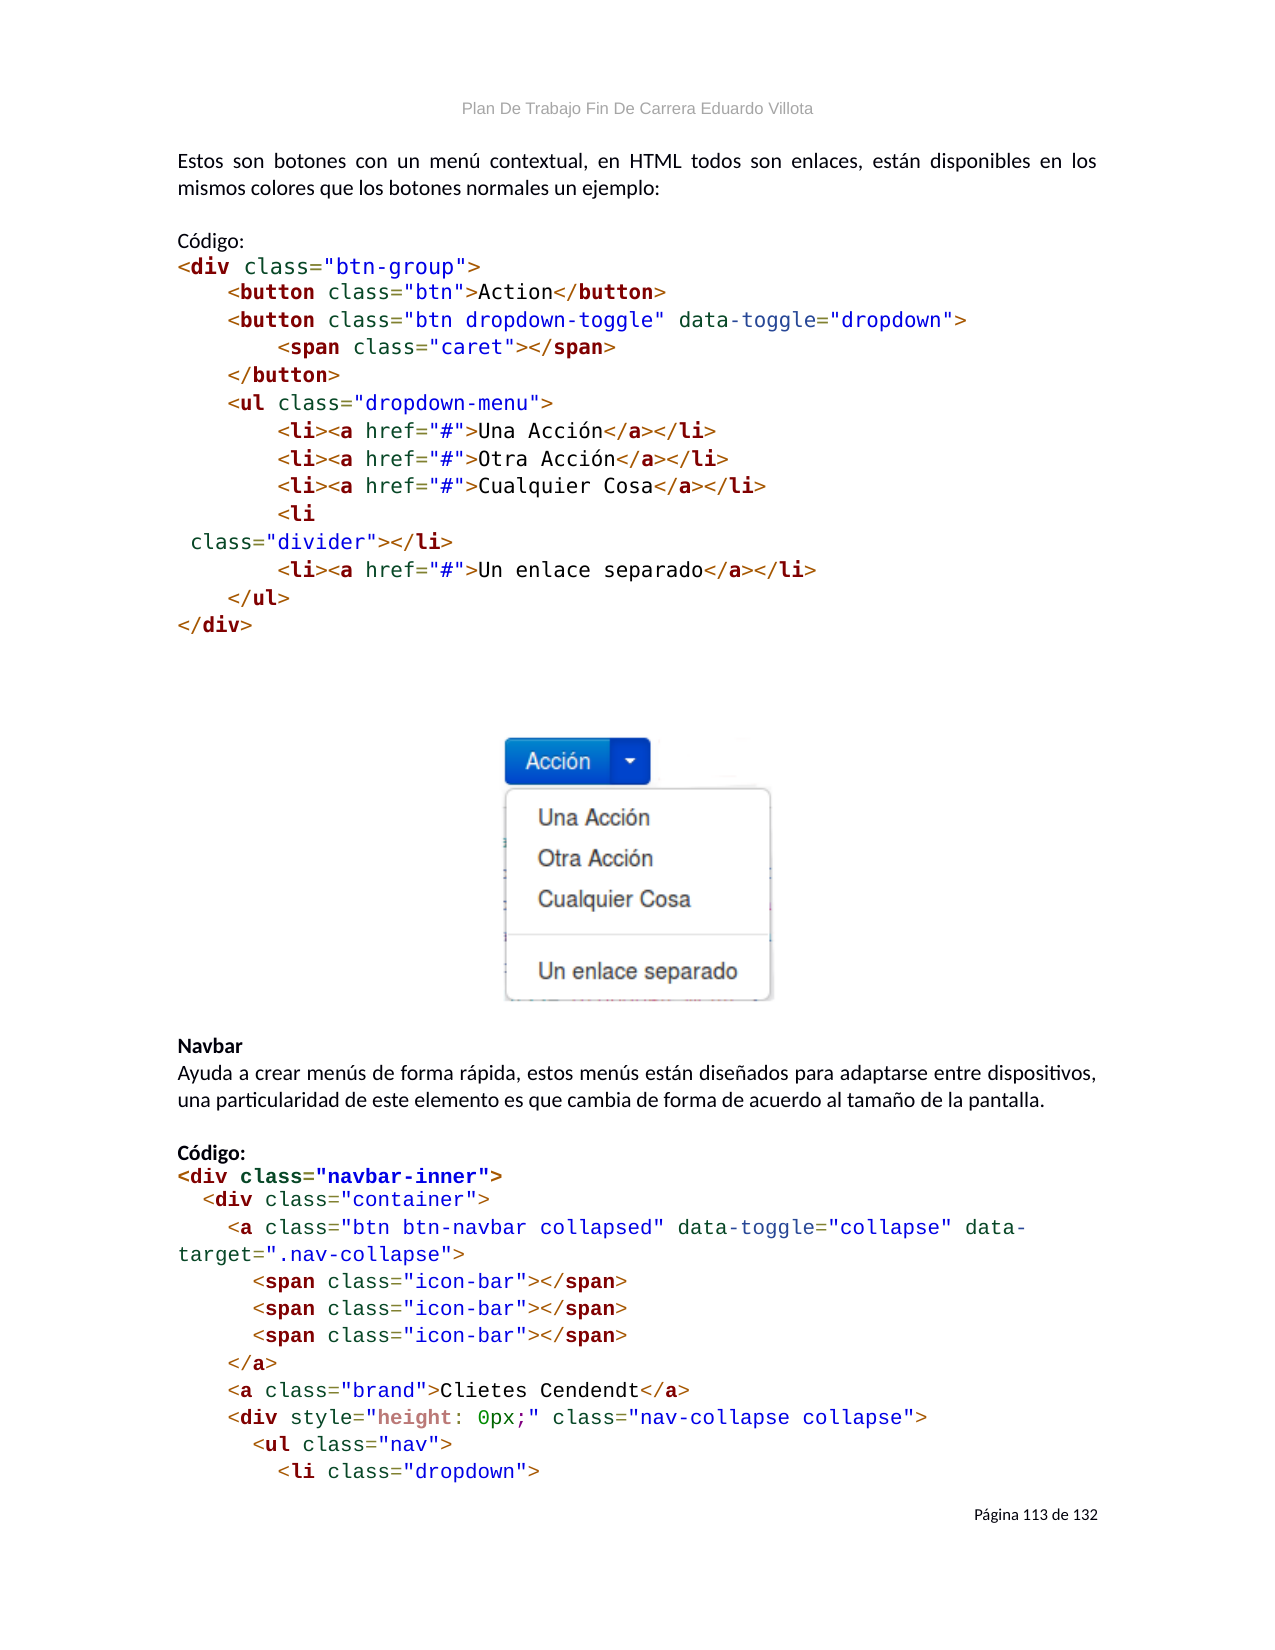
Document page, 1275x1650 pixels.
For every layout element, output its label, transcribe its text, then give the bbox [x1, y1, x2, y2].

text <li [177, 502, 1098, 527]
text <li><a href="#">Otra Acción</a></li> [177, 447, 1098, 471]
text <button class="btn dropdown-toggle" data-toggle="dropdown"> [177, 308, 1098, 332]
text Navbar [177, 1032, 1098, 1059]
text <li class="dropdown"> [177, 1461, 1098, 1485]
text Ayuda a crear menús de forma rápida, estos menús están diseñados para adaptarse entre dispositivos, una particularidad de este elemento es que cambia de forma de acuerdo al tamaño de la pantalla. [177, 1059, 1098, 1112]
text <div style="height: 0px;" class="nav-collapse collapse"> [177, 1407, 1098, 1431]
text Código: [177, 228, 1098, 254]
text <span class="icon-bar"></span> [177, 1271, 1098, 1295]
text <div class="btn-group"> [177, 254, 1098, 280]
text <button class="btn">Action</button> [177, 280, 1098, 304]
text <a class="brand">Clietes Cendendt</a> [177, 1380, 1098, 1403]
text <li><a href="#">Un enlace separado</a></li> [177, 558, 1098, 582]
text Estos son botones con un menú contextual, en HTML todos son enlaces, están disponibles en los mismos colores que los botones normales un ejemplo: [177, 148, 1098, 201]
text </button> [177, 363, 1098, 387]
text <li><a href="#">Una Acción</a></li> [177, 419, 1098, 443]
text <div class="navbar-inner"> [177, 1166, 1098, 1189]
text <li><a href="#">Cualquier Cosa</a></li> [177, 474, 1098, 499]
text <span class="icon-bar"></span> [177, 1325, 1098, 1349]
text </ul> [177, 586, 1098, 610]
text <span class="caret"></span> [177, 335, 1098, 360]
text class="divider"></li> [177, 530, 1098, 554]
text </div> [177, 613, 1098, 638]
text <span class="icon-bar"></span> [177, 1298, 1098, 1322]
text </a> [177, 1353, 1098, 1376]
text <ul class="nav"> [177, 1434, 1098, 1458]
text <ul class="dropdown-menu"> [177, 391, 1098, 415]
text <a class="btn btn-navbar collapsed" data-toggle="collapse" data-target=".nav-collapse"> [177, 1217, 1098, 1267]
text Código: [177, 1139, 1098, 1166]
picture [499, 724, 776, 1006]
text <div class="container"> [177, 1189, 1098, 1213]
